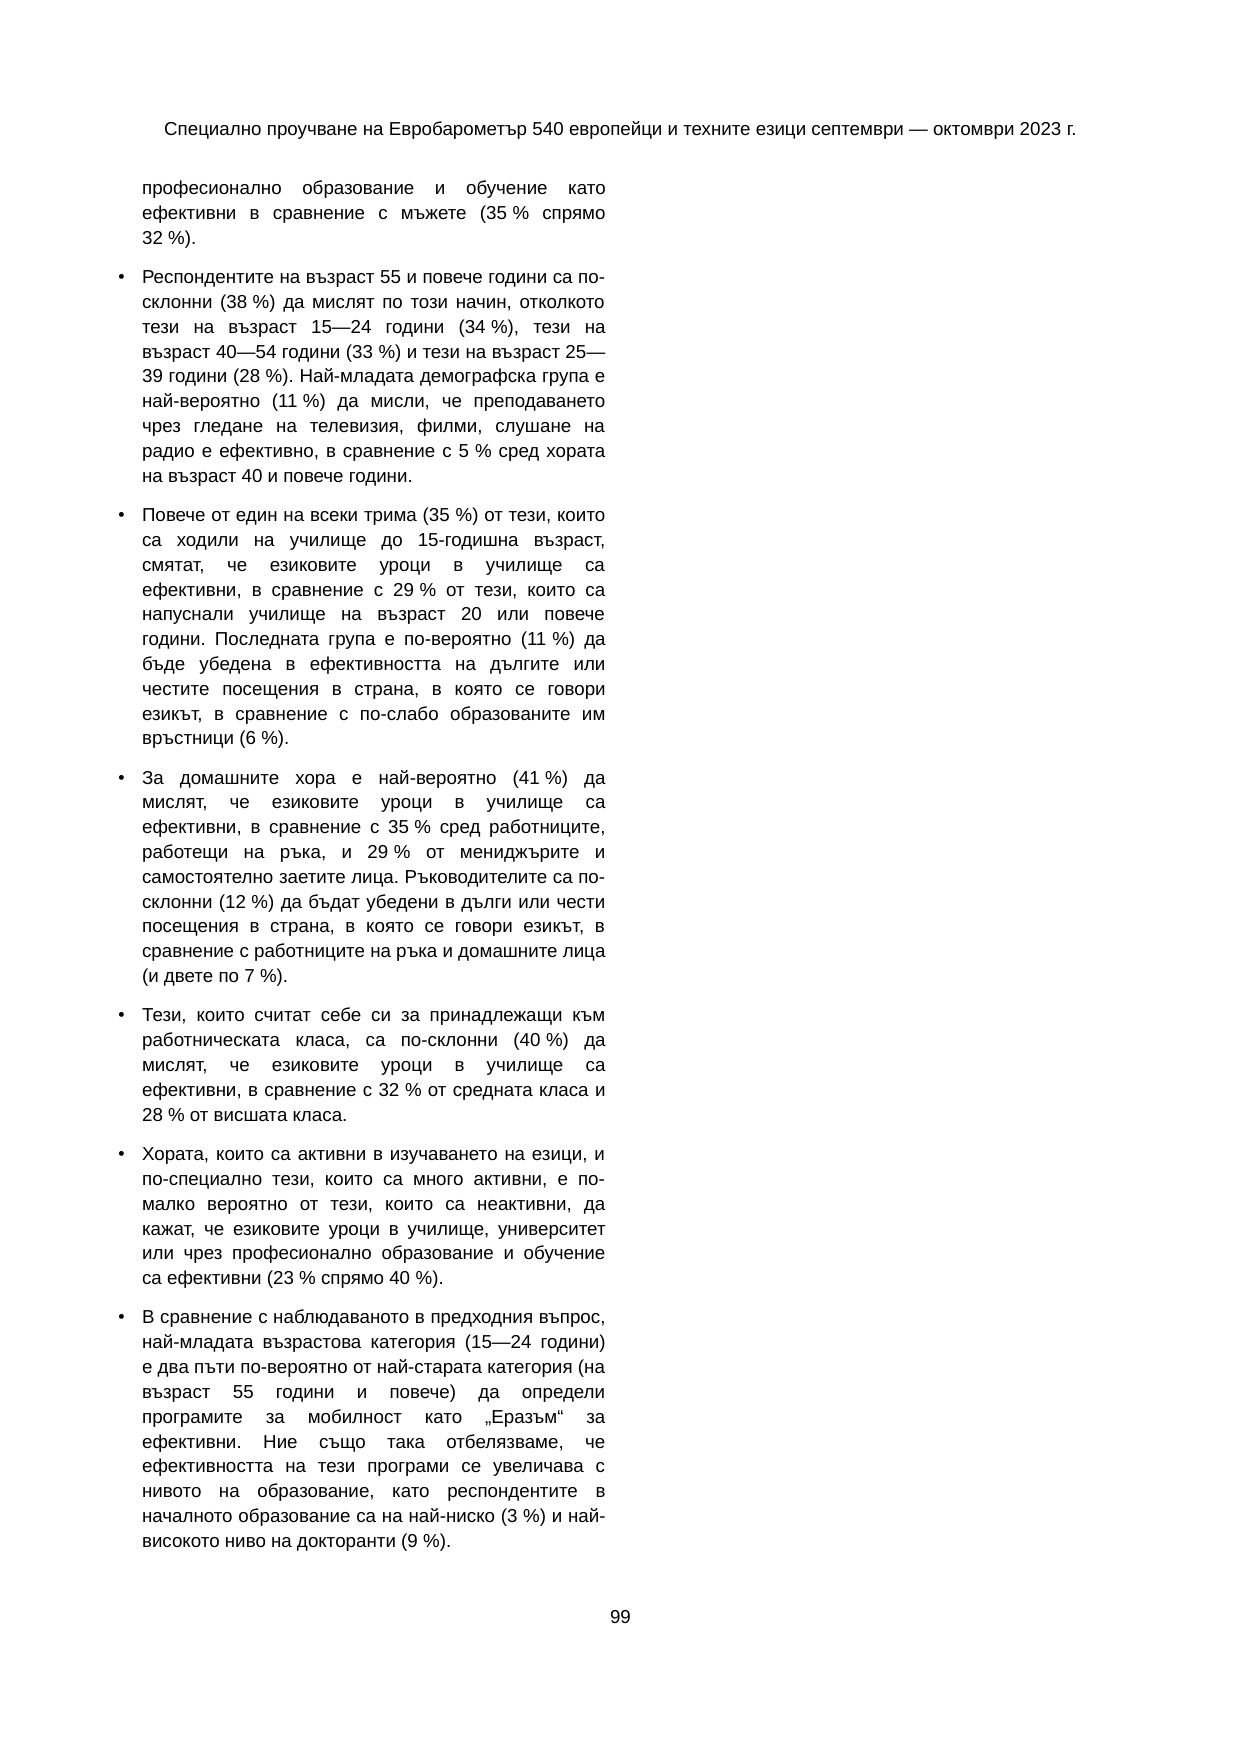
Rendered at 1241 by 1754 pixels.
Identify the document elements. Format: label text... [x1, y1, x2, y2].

list Респондентите на възраст 55 и повече години са по-склонни (38 %) да мислят по този начин, отколкото тези на възраст 15—24 години (34 %), тези на възраст 40—54 години (33 %) и тези на възраст 25—39 години (28 %). Най-младата демографска група е най-вероятно (11 %) да мисли, че преподаването чрез гледане на телевизия, филми, слушане на радио е ефективно, в сравнение с 5 % сред хората на възраст 40 и повече години. [118, 266, 605, 486]
list Тези, които считат себе си за принадлежащи към работническата класа, са по-склонни (40 %) да мислят, че езиковите уроци в училище са ефективни, в сравнение с 32 % от средната класа и 28 % от висшата класа. [118, 1004, 605, 1125]
list професионално образование и обучение като ефективни в сравнение с мъжете (35 % спрямо 32 %). [118, 177, 605, 248]
list За домашните хора е най-вероятно (41 %) да мислят, че езиковите уроци в училище са ефективни, в сравнение с 35 % сред работниците, работещи на ръка, и 29 % от мениджърите и самостоятелно заетите лица. Ръководителите са по-склонни (12 %) да бъдат убедени в дълги или чести посещения в страна, в която се говори езикът, в сравнение с работниците на ръка и домашните лица (и двете по 7 %). [118, 766, 605, 986]
list В сравнение с наблюдаваното в предходния въпрос, най-младата възрастова категория (15—24 години) е два пъти по-вероятно от най-старата категория (на възраст 55 години и повече) да определи програмите за мобилност като „Еразъм“ за ефективни. Ние също така отбелязваме, че ефективността на тези програми се увеличава с нивото на образование, като респондентите в началното образование са на най-ниско (3 %) и най-високото ниво на докторанти (9 %). [118, 1306, 605, 1551]
list Хората, които са активни в изучаването на езици, и по-специално тези, които са много активни, е по-малко вероятно от тези, които са неактивни, да кажат, че езиковите уроци в училище, университет или чрез професионално образование и обучение са ефективни (23 % спрямо 40 %). [118, 1143, 605, 1288]
list Повече от един на всеки трима (35 %) от тези, които са ходили на училище до 15-годишна възраст, смятат, че езиковите уроци в училище са ефективни, в сравнение с 29 % от тези, които са напуснали училище на възраст 20 или повече години. Последната група е по-вероятно (11 %) да бъде убедена в ефективността на дългите или честите посещения в страна, в която се говори езикът, в сравнение с по-слабо образованите им връстници (6 %). [118, 504, 605, 749]
